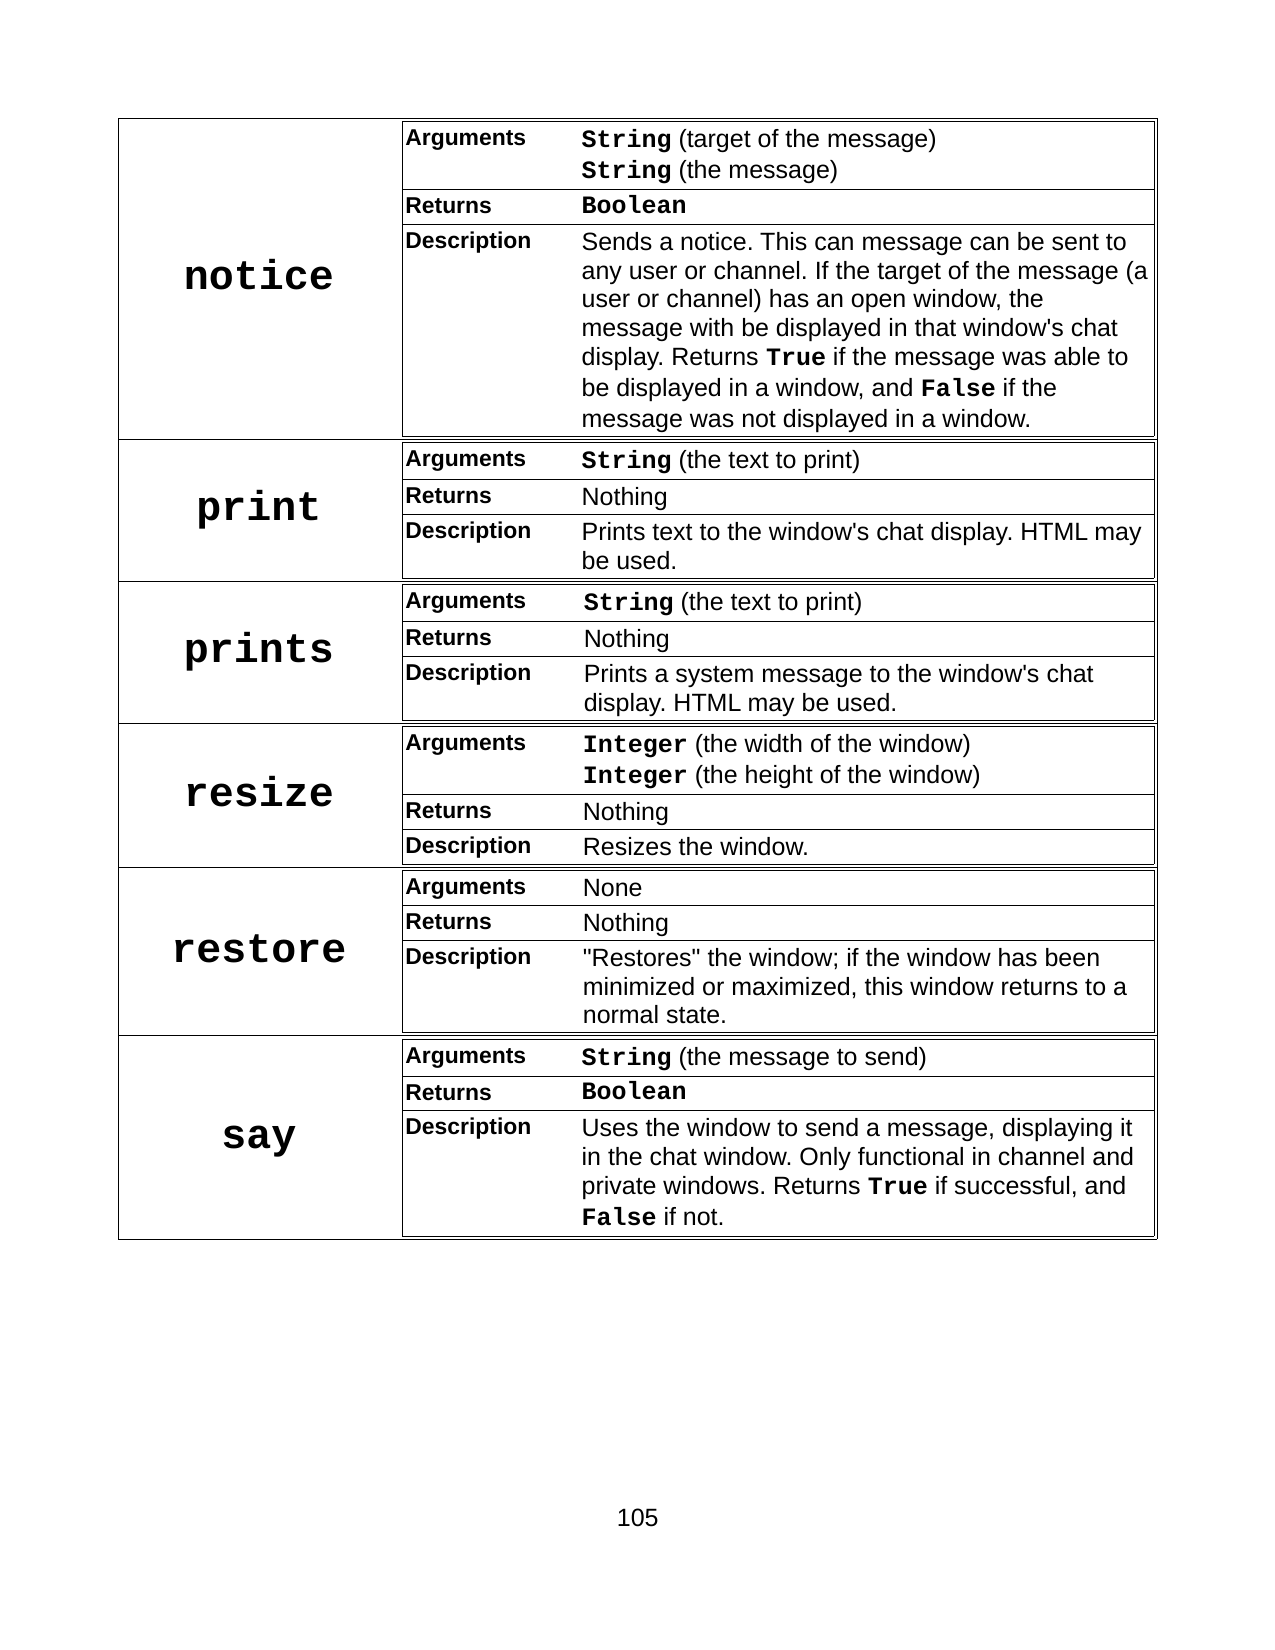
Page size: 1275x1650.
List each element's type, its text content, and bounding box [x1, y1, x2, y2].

table_cell Resizes the window. [580, 830, 1154, 864]
table_cell notice [119, 119, 399, 439]
table_cell print [119, 440, 399, 581]
table_header String (target of the message) String (the message) [578, 122, 1154, 189]
table_cell Boolean [578, 190, 1154, 224]
table_header String (the text to print) [578, 443, 1154, 479]
table_header String (the text to print) [581, 585, 1154, 621]
table_cell Description [403, 941, 580, 1032]
table_cell Prints a system message to the window's chat display. HTML may be used. [581, 657, 1154, 719]
table_cell Description [403, 225, 578, 436]
table_cell say [119, 1036, 399, 1239]
table_cell Prints text to the window's chat display. HTML may be used. [578, 515, 1154, 577]
table_cell Boolean [578, 1077, 1154, 1110]
table_cell resize [119, 724, 399, 867]
table_cell Returns [403, 795, 580, 829]
table_cell Nothing [578, 480, 1154, 514]
table_cell Description [403, 657, 581, 719]
table_header Arguments [403, 122, 578, 189]
table_cell prints [119, 582, 399, 723]
table_cell Description [403, 1111, 578, 1236]
table_cell Description [403, 515, 578, 577]
table_header String (the message to send) [578, 1040, 1154, 1076]
table_header Arguments [403, 1040, 578, 1076]
table_header Arguments [403, 585, 581, 621]
table_cell Returns [403, 480, 578, 514]
table_header Arguments [403, 871, 580, 905]
table_cell Nothing [580, 906, 1154, 940]
table_header Arguments [403, 727, 580, 794]
table_cell Returns [403, 622, 581, 656]
table_cell [399, 440, 1157, 581]
table_header Integer (the width of the window) Integer (the height of the window) [580, 727, 1154, 794]
table_cell [399, 1036, 1157, 1239]
table_cell [399, 582, 1157, 723]
table_cell restore [119, 868, 399, 1035]
table_cell Description [403, 830, 580, 864]
table_cell [399, 868, 1157, 1035]
table_cell Returns [403, 906, 580, 940]
table_header None [580, 871, 1154, 905]
table_cell [399, 119, 1157, 439]
table_cell Returns [403, 1077, 578, 1110]
table_cell Nothing [581, 622, 1154, 656]
table_cell Sends a notice. This can message can be sent to any user or channel. If the target of the message (a user or channel) has an open window, the message with be displayed in that window's chat display. Returns True if the message was able to be displayed in a window, and False if the message was not displayed in a window. [578, 225, 1154, 436]
table_header Arguments [403, 443, 578, 479]
table_cell Uses the window to send a message, displaying it in the chat window. Only functional in channel and private windows. Returns True if successful, and False if not. [578, 1111, 1154, 1236]
table_cell "Restores" the window; if the window has been minimized or maximized, this window returns to a normal state. [580, 941, 1154, 1032]
table_cell Nothing [580, 795, 1154, 829]
table_cell Returns [403, 190, 578, 224]
table_cell [399, 724, 1157, 867]
